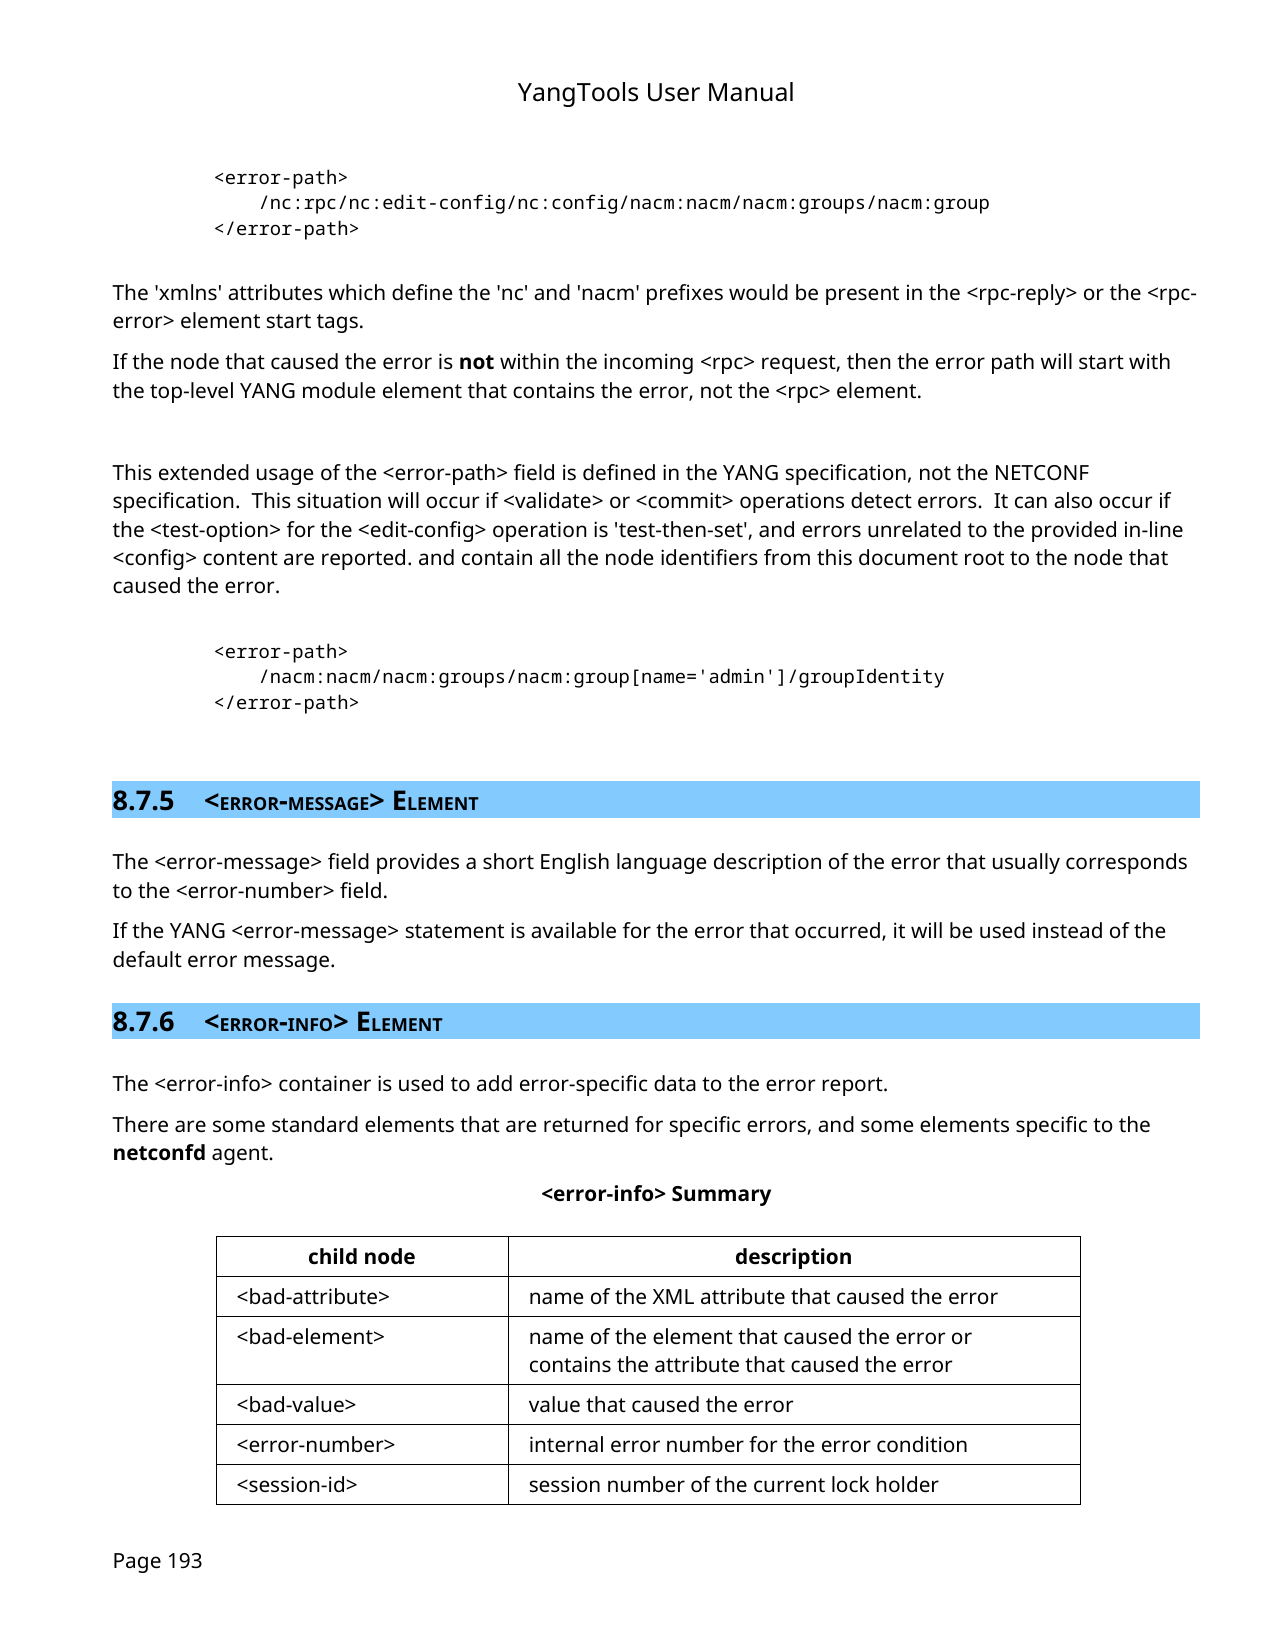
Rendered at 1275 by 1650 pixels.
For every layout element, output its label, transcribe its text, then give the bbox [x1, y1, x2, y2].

table_cell <error-number> [217, 1425, 508, 1464]
table_cell name of the element that caused the error or contains the attribute that caused the error [509, 1317, 1080, 1384]
table_cell name of the XML attribute that caused the error [509, 1277, 1080, 1316]
text If the YANG <error-message> statement is available for the error that occurred, it will be used instead of the default error message. [112, 917, 1200, 973]
table_cell internal error number for the error condition [509, 1425, 1080, 1464]
table_cell <bad-attribute> [217, 1277, 508, 1316]
text <error-path> /nacm:nacm/nacm:groups/nacm:group[name='admin']/groupIdentity </error-path> [139, 612, 1200, 714]
table_header child node [217, 1237, 508, 1276]
table_cell <bad-element> [217, 1317, 508, 1384]
text If the node that caused the error is not within the incoming <rpc> request, then the error path will start with the top-level YANG module element that contains the error, not the <rpc> element. [112, 347, 1200, 404]
text The 'xmlns' attributes which define the 'nc' and 'nacm' prefixes would be present in the <rpc-reply> or the <rpc-error> element start tags. [112, 278, 1200, 335]
table_header description [509, 1237, 1080, 1276]
subtitle <error-info> Summary [127, 1179, 1185, 1207]
table_cell <bad-value> [217, 1385, 508, 1424]
text <error-path> /nc:rpc/nc:edit-config/nc:config/nacm:nacm/nacm:groups/nacm:group </error-path> [139, 138, 1200, 266]
text This extended usage of the <error-path> field is defined in the YANG specification, not the NETCONF specification. This situation will occur if <validate> or <commit> operations detect errors. It can also occur if the <test-option> for the <edit-config> operation is 'test-then-set', and errors unrelated to the provided in-line <config> content are reported. and contain all the node identifiers from this document root to the node that caused the error. [112, 458, 1200, 600]
table_cell value that caused the error [509, 1385, 1080, 1424]
text The <error-message> field provides a short English language description of the error that usually corresponds to the <error-number> field. [112, 847, 1200, 904]
subtitle <error-message> Element [112, 781, 1200, 818]
text The <error-info> container is used to add error-specific data to the error report. [112, 1069, 1200, 1097]
text There are some standard elements that are returned for specific errors, and some elements specific to the netconfd agent. [112, 1110, 1200, 1167]
subtitle <error-info> Element [112, 1003, 1200, 1039]
table_cell <session-id> [217, 1465, 508, 1504]
table_cell session number of the current lock holder [509, 1465, 1080, 1504]
